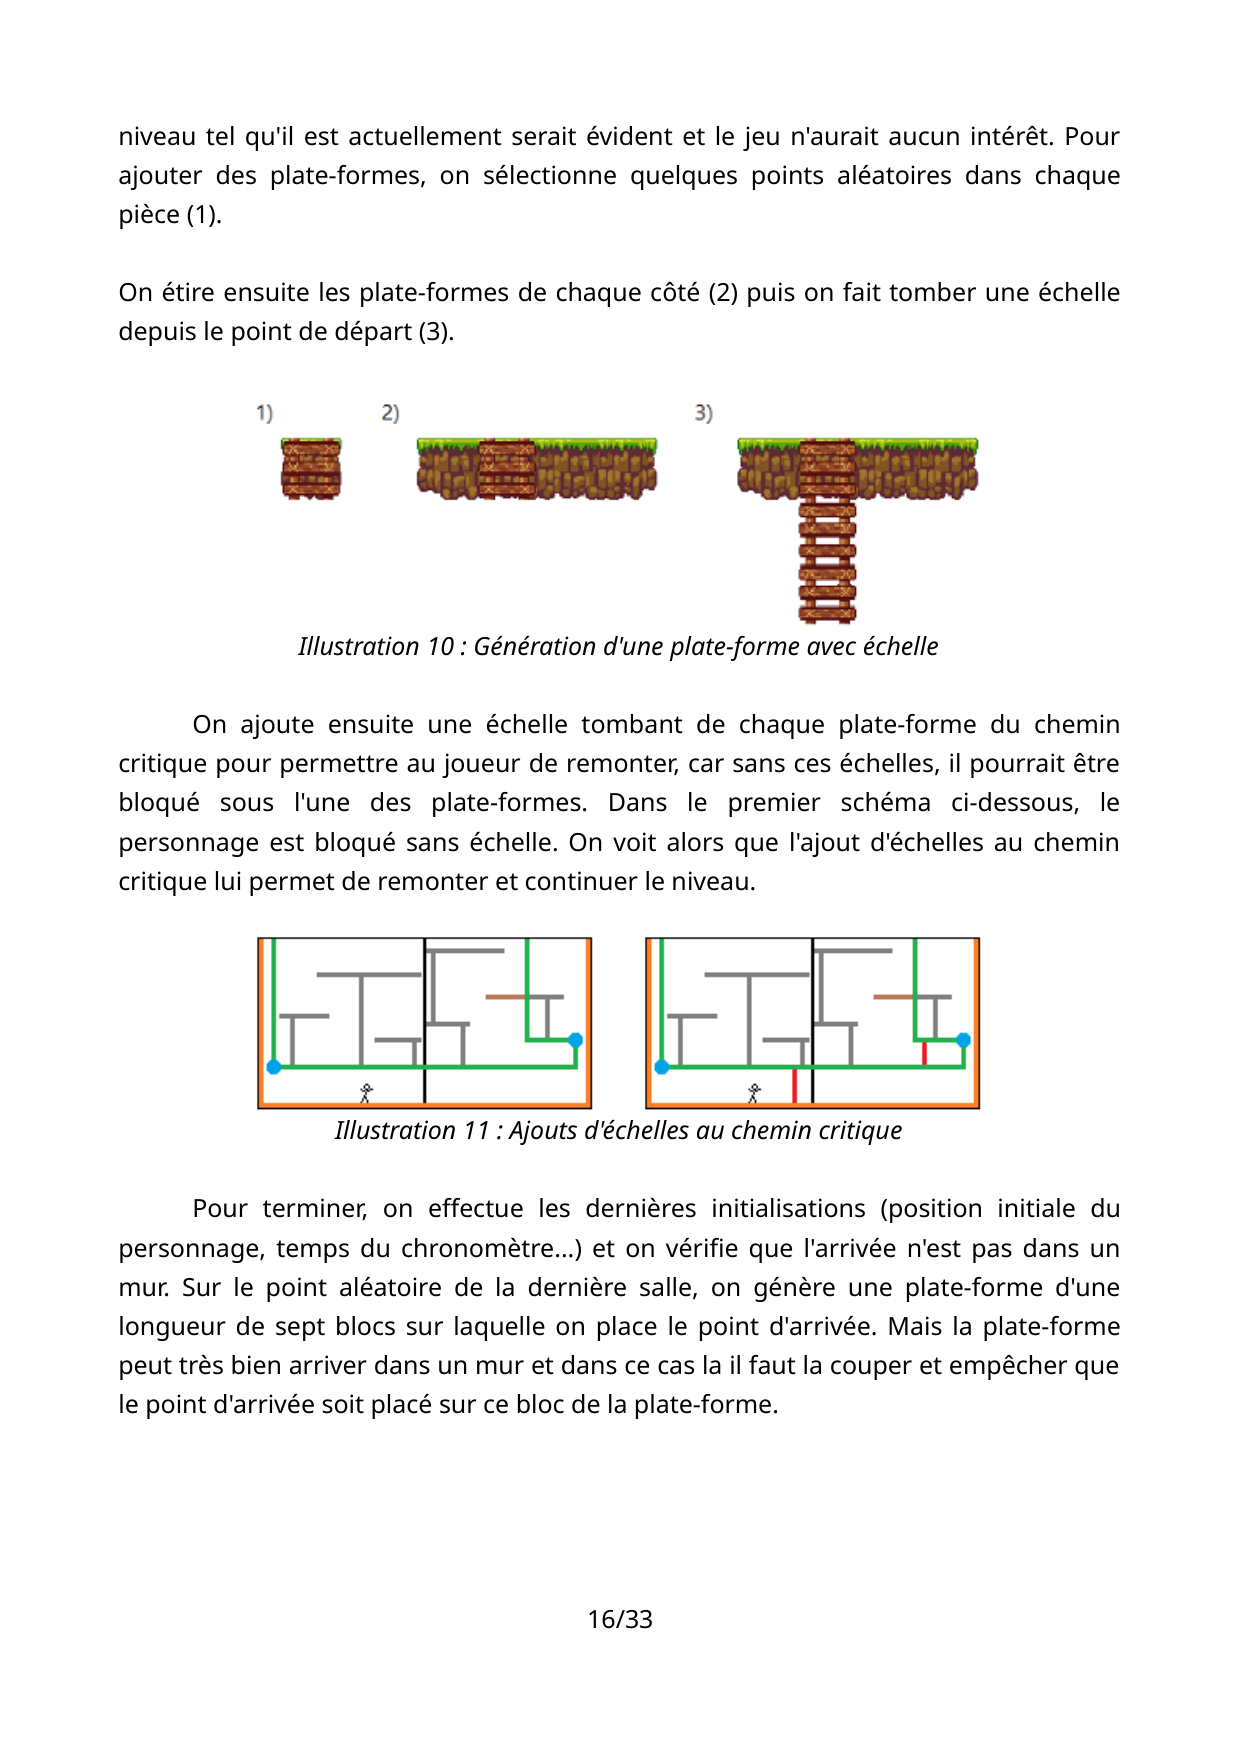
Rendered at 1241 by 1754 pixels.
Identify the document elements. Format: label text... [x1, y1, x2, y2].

text Illustration 11 : Ajouts d'échelles au chemin critique [256, 1113, 984, 1147]
text Pour terminer, on effectue les dernières initialisations (position initiale du personnage, temps du chronomètre...) et on vérifie que l'arrivée n'est pas dans un mur. Sur le point aléatoire de la dernière salle, on génère une plate-forme d'une longueur de sept blocs sur laquelle on place le point d'arrivée. Mais la plate-forme peut très bien arriver dans un mur et dans ce cas la il faut la couper et empêcher que le point d'arrivée soit placé sur ce bloc de la plate-forme. [118, 1191, 1122, 1421]
text Illustration 10 : Génération d'une plate-forme avec échelle [250, 629, 990, 662]
text On ajoute ensuite une échelle tombant de chaque plate-forme du chemin critique pour permettre au joueur de remonter, car sans ces échelles, il pourrait être bloqué sous l'une des plate-formes. Dans le premier schéma ci-dessous, le personnage est bloqué sans échelle. On voit alors que l'ajout d'échelles au chemin critique lui permet de remonter et continuer le niveau. [118, 707, 1122, 897]
text On étire ensuite les plate-formes de chaque côté (2) puis on fait tomber une échelle depuis le point de départ (3). [118, 275, 1122, 348]
text niveau tel qu'il est actuellement serait évident et le jeu n'aurait aucun intérêt. Pour ajouter des plate-formes, on sélectionne quelques points aléatoires dans chaque pièce (1). [118, 118, 1122, 231]
